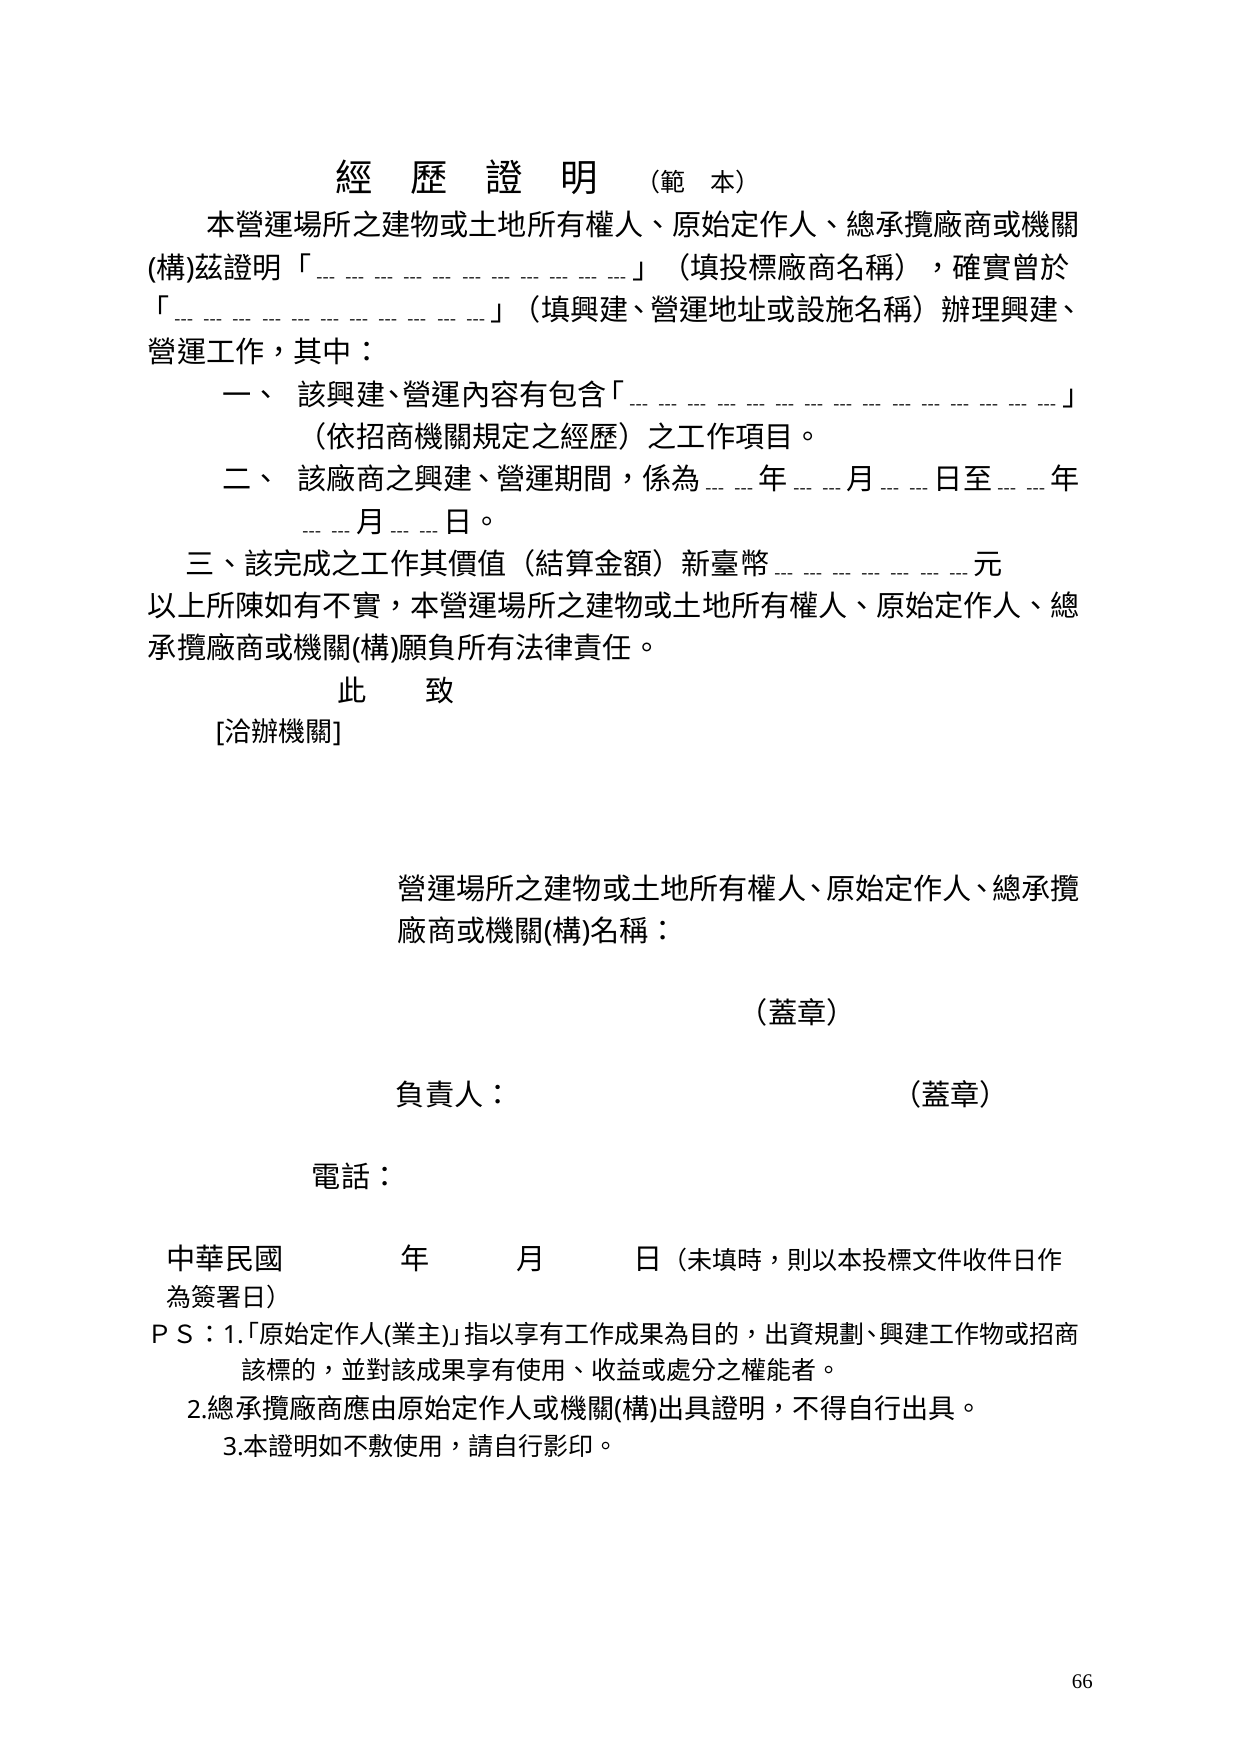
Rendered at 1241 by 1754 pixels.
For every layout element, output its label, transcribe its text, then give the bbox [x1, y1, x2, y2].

list 該廠商之興建、營運期間，係為﹍﹍年﹍﹍月﹍﹍日至﹍﹍年﹍﹍月﹍﹍日。 [222, 456, 1079, 540]
text 以上所陳如有不實，本營運場所之建物或土地所有權人、原始定作人、總承攬廠商或機關(構)願負所有法律責任。 [148, 583, 1079, 667]
text 本營運場所之建物或土地所有權人、原始定作人、總承攬廠商或機關(構)茲證明「﹍﹍﹍﹍﹍﹍﹍﹍﹍﹍﹍」（填投標廠商名稱），確實曾於「﹍﹍﹍﹍﹍﹍﹍﹍﹍﹍﹍」（填興建、營運地址或設施名稱）辦理興建、營運工作，其中： [148, 202, 1079, 371]
list 該興建、營運內容有包含「﹍﹍﹍﹍﹍﹍﹍﹍﹍﹍﹍﹍﹍﹍﹍」（依招商機關規定之經歷）之工作項目。 [222, 371, 1079, 456]
text 3.本證明如不敷使用，請自行影印。 [223, 1426, 1079, 1462]
text 此 致 [148, 667, 1079, 710]
text 2.總承攬廠商應由原始定作人或機關(構)出具證明，不得自行出具。 [148, 1387, 1079, 1426]
text ＰＳ：1.「原始定作人(業主)」指以享有工作成果為目的，出資規劃、興建工作物或招商該標的，並對該成果享有使用、收益或處分之權能者。 [148, 1314, 1079, 1387]
text 負責人： （蓋章） [148, 1072, 1079, 1114]
text 三、該完成之工作其價值（結算金額）新臺幣﹍﹍﹍﹍﹍﹍﹍元 [148, 540, 1079, 583]
text [洽辦機關] [148, 710, 1079, 749]
text 營運場所之建物或土地所有權人、原始定作人、總承攬廠商或機關(構)名稱： [398, 865, 1079, 950]
text （蓋章） [148, 990, 1079, 1032]
text 電話： [148, 1154, 1079, 1196]
text 中華民國 年 月 日（未填時，則以本投標文件收件日作為簽署日） [166, 1236, 1079, 1314]
text 經 歷 證 明 （範 本） [148, 148, 1079, 202]
